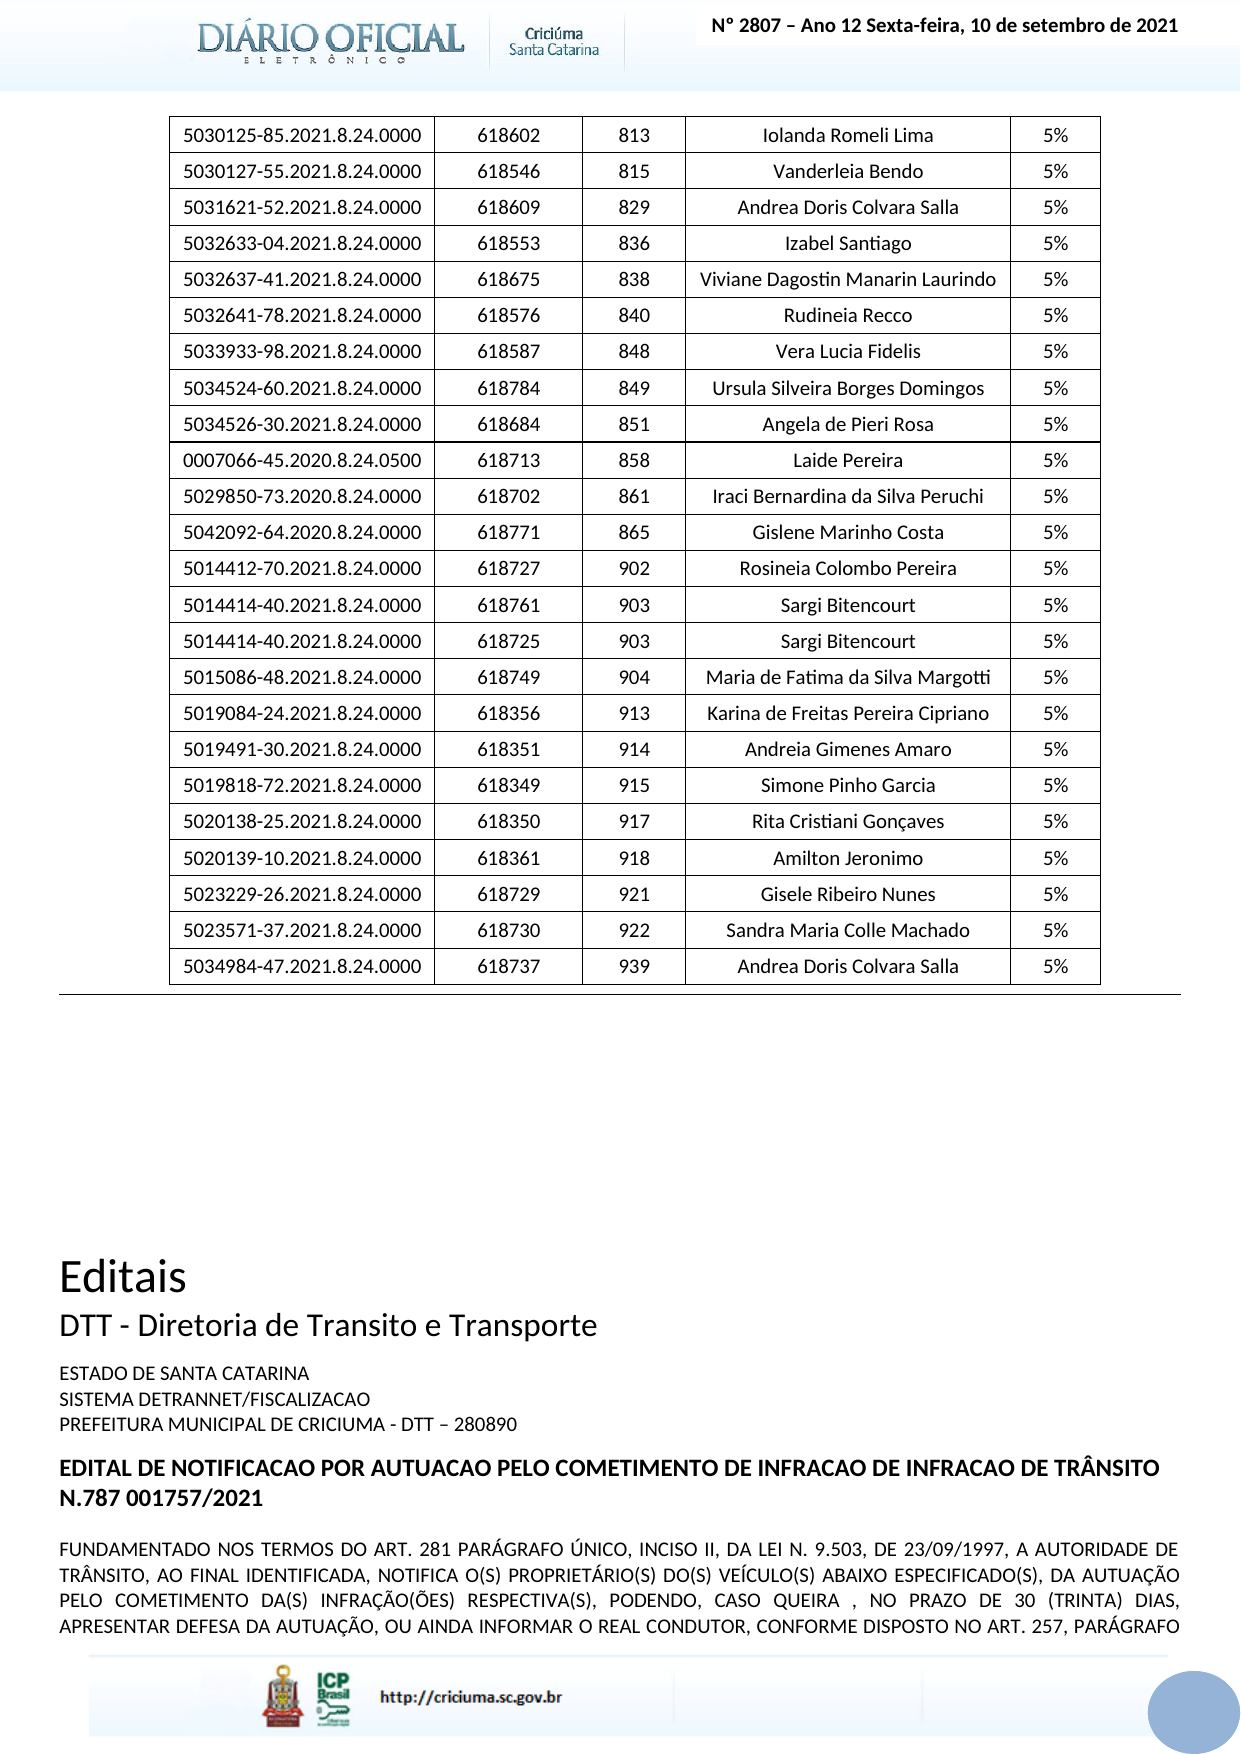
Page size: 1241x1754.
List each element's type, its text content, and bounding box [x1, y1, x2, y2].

table_cell Andrea Doris Colvara Salla [686, 949, 1010, 983]
table_cell 902 [583, 551, 685, 586]
table_cell 848 [583, 334, 685, 369]
table_cell Andreia Gimenes Amaro [686, 732, 1010, 767]
table_cell 618553 [435, 226, 582, 261]
table_cell Sandra Maria Colle Machado [686, 912, 1010, 947]
table_cell 865 [583, 515, 685, 550]
text SISTEMA DETRANNET/FISCALIZACAO [59, 1386, 1181, 1411]
table_cell 618684 [435, 406, 582, 441]
table_cell 5020139-10.2021.8.24.0000 [170, 840, 434, 875]
table_cell 618609 [435, 189, 582, 224]
table_cell 618361 [435, 840, 582, 875]
table_cell 5031621-52.2021.8.24.0000 [170, 189, 434, 224]
table_cell 618730 [435, 912, 582, 947]
table_cell 5% [1011, 189, 1100, 224]
table_cell Rosineia Colombo Pereira [686, 551, 1010, 586]
table_cell 5034984-47.2021.8.24.0000 [170, 949, 434, 983]
table_cell 5015086-48.2021.8.24.0000 [170, 659, 434, 694]
table_cell 5% [1011, 623, 1100, 658]
table_cell Karina de Freitas Pereira Cipriano [686, 695, 1010, 731]
table_cell Vanderleia Bendo [686, 153, 1010, 188]
text EDITAL DE NOTIFICACAO POR AUTUACAO PELO COMETIMENTO DE INFRACAO DE INFRACAO DE TRÂNSITO N.787 001757/2021 [59, 1452, 1181, 1513]
table_cell 5% [1011, 370, 1100, 405]
table_cell 5023229-26.2021.8.24.0000 [170, 876, 434, 911]
table_cell 915 [583, 768, 685, 803]
table_cell 5034524-60.2021.8.24.0000 [170, 370, 434, 405]
table_cell 618784 [435, 370, 582, 405]
table_cell 5% [1011, 153, 1100, 188]
table_cell 904 [583, 659, 685, 694]
table_cell 861 [583, 479, 685, 514]
table_cell 5% [1011, 768, 1100, 803]
table_cell 903 [583, 587, 685, 622]
table_cell 5014414-40.2021.8.24.0000 [170, 587, 434, 622]
table_cell 618350 [435, 804, 582, 839]
table_cell 618546 [435, 153, 582, 188]
table_cell Maria de Fatima da Silva Margotti [686, 659, 1010, 694]
table_cell Simone Pinho Garcia [686, 768, 1010, 803]
table_cell 618702 [435, 479, 582, 514]
text DTT - Diretoria de Transito e Transporte [59, 1304, 1181, 1345]
table_cell 5019818-72.2021.8.24.0000 [170, 768, 434, 803]
table_cell 5% [1011, 732, 1100, 767]
table_cell 5% [1011, 587, 1100, 622]
table_cell 5% [1011, 262, 1100, 297]
table_cell 858 [583, 443, 685, 477]
table_cell Iolanda Romeli Lima [686, 117, 1010, 152]
table_cell 618576 [435, 298, 582, 333]
table_cell 914 [583, 732, 685, 767]
table_cell 5020138-25.2021.8.24.0000 [170, 804, 434, 839]
table_cell 5030125-85.2021.8.24.0000 [170, 117, 434, 152]
table_cell 5% [1011, 912, 1100, 947]
table_cell 5019491-30.2021.8.24.0000 [170, 732, 434, 767]
table_cell 618349 [435, 768, 582, 803]
table_cell 618675 [435, 262, 582, 297]
table_cell 5034526-30.2021.8.24.0000 [170, 406, 434, 441]
table_cell 618727 [435, 551, 582, 586]
table_cell 618737 [435, 949, 582, 983]
table_cell 5% [1011, 117, 1100, 152]
table_cell 618713 [435, 443, 582, 477]
table_cell Laide Pereira [686, 443, 1010, 477]
table_cell 5014412-70.2021.8.24.0000 [170, 551, 434, 586]
table_cell 849 [583, 370, 685, 405]
table_cell 5030127-55.2021.8.24.0000 [170, 153, 434, 188]
table_cell 939 [583, 949, 685, 983]
table_cell 5032641-78.2021.8.24.0000 [170, 298, 434, 333]
table_cell 918 [583, 840, 685, 875]
table_cell 838 [583, 262, 685, 297]
table_cell Rita Cristiani Gonçaves [686, 804, 1010, 839]
table_cell 5% [1011, 949, 1100, 983]
table_cell Andrea Doris Colvara Salla [686, 189, 1010, 224]
table_cell 618761 [435, 587, 582, 622]
table_cell 5% [1011, 226, 1100, 261]
table_cell 829 [583, 189, 685, 224]
table_cell 618749 [435, 659, 582, 694]
table_cell 813 [583, 117, 685, 152]
table_cell 836 [583, 226, 685, 261]
table_cell Vera Lucia Fidelis [686, 334, 1010, 369]
table_cell 5% [1011, 479, 1100, 514]
table_cell 618729 [435, 876, 582, 911]
table_cell 5014414-40.2021.8.24.0000 [170, 623, 434, 658]
text Editais [59, 1246, 1181, 1304]
table_cell 5029850-73.2020.8.24.0000 [170, 479, 434, 514]
table_cell 5% [1011, 298, 1100, 333]
table_cell 903 [583, 623, 685, 658]
table_cell 5023571-37.2021.8.24.0000 [170, 912, 434, 947]
table_cell 921 [583, 876, 685, 911]
table_cell 5% [1011, 840, 1100, 875]
table_cell 5% [1011, 695, 1100, 731]
table_cell 618351 [435, 732, 582, 767]
table_cell 5% [1011, 551, 1100, 586]
text FUNDAMENTADO NOS TERMOS DO ART. 281 PARÁGRAFO ÚNICO, INCISO II, DA LEI N. 9.503, DE 23/09/1997, A AUTORIDADE DE TRÂNSITO, AO FINAL IDENTIFICADA, NOTIFICA O(S) PROPRIETÁRIO(S) DO(S) VEÍCULO(S) ABAIXO ESPECIFICADO(S), DA AUTUAÇÃO PELO COMETIMENTO DA(S) INFRAÇÃO(ÕES) RESPECTIVA(S), PODENDO, CASO QUEIRA , NO PRAZO DE 30 (TRINTA) DIAS, APRESENTAR DEFESA DA AUTUAÇÃO, OU AINDA INFORMAR O REAL CONDUTOR, CONFORME DISPOSTO NO ART. 257, PARÁGRAFO [59, 1537, 1181, 1638]
table_cell Viviane Dagostin Manarin Laurindo [686, 262, 1010, 297]
table_cell 5% [1011, 876, 1100, 911]
table_cell 922 [583, 912, 685, 947]
table_cell 5% [1011, 804, 1100, 839]
table_cell 618356 [435, 695, 582, 731]
table_cell Rudineia Recco [686, 298, 1010, 333]
table_cell 917 [583, 804, 685, 839]
table_cell 5% [1011, 659, 1100, 694]
table_cell 5042092-64.2020.8.24.0000 [170, 515, 434, 550]
table_cell 5% [1011, 443, 1100, 477]
table_cell Gislene Marinho Costa [686, 515, 1010, 550]
table_cell 618725 [435, 623, 582, 658]
table_cell 618602 [435, 117, 582, 152]
table_cell 5% [1011, 515, 1100, 550]
table_cell 5019084-24.2021.8.24.0000 [170, 695, 434, 731]
table_cell Amilton Jeronimo [686, 840, 1010, 875]
table_cell Angela de Pieri Rosa [686, 406, 1010, 441]
table_cell 5032633-04.2021.8.24.0000 [170, 226, 434, 261]
table_cell 5032637-41.2021.8.24.0000 [170, 262, 434, 297]
text ESTADO DE SANTA CATARINA [59, 1360, 1181, 1386]
table_cell 0007066-45.2020.8.24.0500 [170, 443, 434, 477]
table_cell 913 [583, 695, 685, 731]
table_cell Gisele Ribeiro Nunes [686, 876, 1010, 911]
table_cell 618771 [435, 515, 582, 550]
table_cell Sargi Bitencourt [686, 623, 1010, 658]
table_cell 815 [583, 153, 685, 188]
table_cell 840 [583, 298, 685, 333]
table_cell Iraci Bernardina da Silva Peruchi [686, 479, 1010, 514]
table_cell 851 [583, 406, 685, 441]
text PREFEITURA MUNICIPAL DE CRICIUMA - DTT – 280890 [59, 1411, 1181, 1437]
table_cell 5% [1011, 334, 1100, 369]
table_cell 618587 [435, 334, 582, 369]
table_cell 5% [1011, 406, 1100, 441]
table_cell Izabel Santiago [686, 226, 1010, 261]
table_cell Sargi Bitencourt [686, 587, 1010, 622]
table_cell 5033933-98.2021.8.24.0000 [170, 334, 434, 369]
table_cell Ursula Silveira Borges Domingos [686, 370, 1010, 405]
